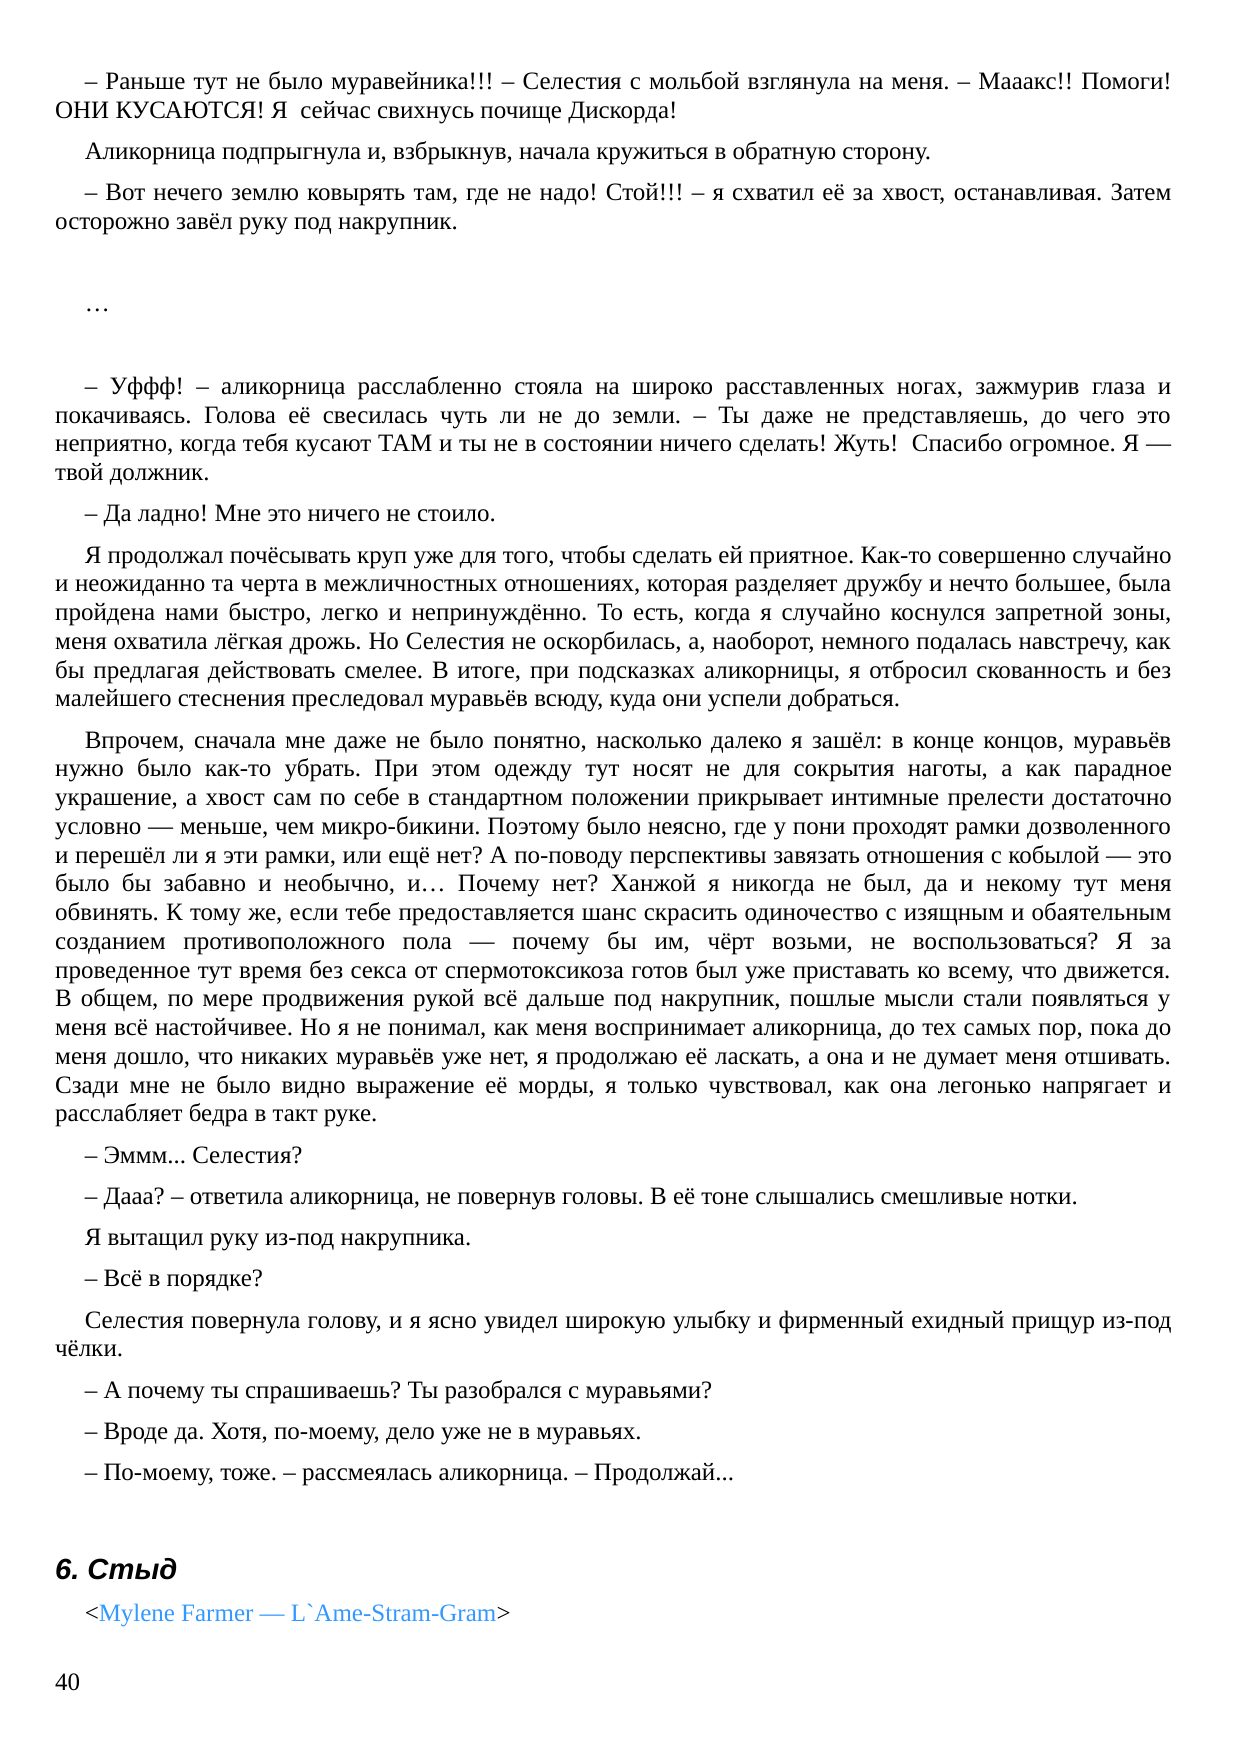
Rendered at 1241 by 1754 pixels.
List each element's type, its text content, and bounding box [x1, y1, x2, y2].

text – Вот нечего землю ковырять там, где не надо! Стой!!! – я схватил её за хвост, останавливая. Затем осторожно завёл руку под накрупник. [55, 177, 1173, 235]
text Селестия повернула голову, и я ясно увидел широкую улыбку и фирменный ехидный прищур из-под чёлки. [55, 1305, 1173, 1362]
text – Всё в порядке? [55, 1263, 1173, 1292]
text – А почему ты спрашиваешь? Ты разобрался с муравьями? [55, 1375, 1173, 1403]
text Я вытащил руку из-под накрупника. [55, 1222, 1173, 1251]
text Я продолжал почёсывать круп уже для того, чтобы сделать ей приятное. Как-то совершенно случайно и неожиданно та черта в межличностных отношениях, которая разделяет дружбу и нечто большее, была пройдена нами быстро, легко и непринуждённо. То есть, когда я случайно коснулся запретной зоны, меня охватила лёгкая дрожь. Но Селестия не оскорбилась, а, наоборот, немного подалась навстречу, как бы предлагая действовать смелее. В итоге, при подсказках аликорницы, я отбросил скованность и без малейшего стеснения преследовал муравьёв всюду, куда они успели добраться. [55, 540, 1173, 712]
subtitle 6. Стыд [55, 1552, 1173, 1586]
text – Уффф! – аликорница расслабленно стояла на широко расставленных ногах, зажмурив глаза и покачиваясь. Голова её свесилась чуть ли не до земли. – Ты даже не представляешь, до чего это неприятно, когда тебя кусают ТАМ и ты не в состоянии ничего сделать! Жуть! Спасибо огромное. Я — твой должник. [55, 371, 1173, 486]
text – Раньше тут не было муравейника!!! – Селестия с мольбой взглянула на меня. – Мааакс!! Помоги! ОНИ КУСАЮТСЯ! Я сейчас свихнусь почище Дискорда! [55, 66, 1173, 123]
text – Да ладно! Мне это ничего не стоило. [55, 498, 1173, 527]
text – Вроде да. Хотя, по-моему, дело уже не в муравьях. [55, 1416, 1173, 1445]
text … [55, 288, 1173, 317]
text – Эммм... Селестия? [55, 1140, 1173, 1168]
text Впрочем, сначала мне даже не было понятно, насколько далеко я зашёл: в конце концов, муравьёв нужно было как-то убрать. При этом одежду тут носят не для сокрытия наготы, а как парадное украшение, а хвост сам по себе в стандартном положении прикрывает интимные прелести достаточно условно — меньше, чем микро-бикини. Поэтому было неясно, где у пони проходят рамки дозволенного и перешёл ли я эти рамки, или ещё нет? А по-поводу перспективы завязать отношения с кобылой — это было бы забавно и необычно, и… Почему нет? Ханжой я никогда не был, да и некому тут меня обвинять. К тому же, если тебе предоставляется шанс скрасить одиночество с изящным и обаятельным созданием противоположного пола — почему бы им, чёрт возьми, не воспользоваться? Я за проведенное тут время без секса от спермотоксикоза готов был уже приставать ко всему, что движется. В общем, по мере продвижения рукой всё дальше под накрупник, пошлые мысли стали появляться у меня всё настойчивее. Но я не понимал, как меня воспринимает аликорница, до тех самых пор, пока до меня дошло, что никаких муравьёв уже нет, я продолжаю её ласкать, а она и не думает меня отшивать. Сзади мне не было видно выражение её морды, я только чувствовал, как она легонько напрягает и расслабляет бедра в такт руке. [55, 725, 1173, 1127]
text Аликорница подпрыгнула и, взбрыкнув, начала кружиться в обратную сторону. [55, 136, 1173, 165]
text – По-моему, тоже. – рассмеялась аликорница. – Продолжай... [55, 1457, 1173, 1486]
text <Mylene Farmer — L`Ame-Stram-Gram> [55, 1598, 1173, 1627]
text – Дааа? – ответила аликорница, не повернув головы. В её тоне слышались смешливые нотки. [55, 1181, 1173, 1210]
